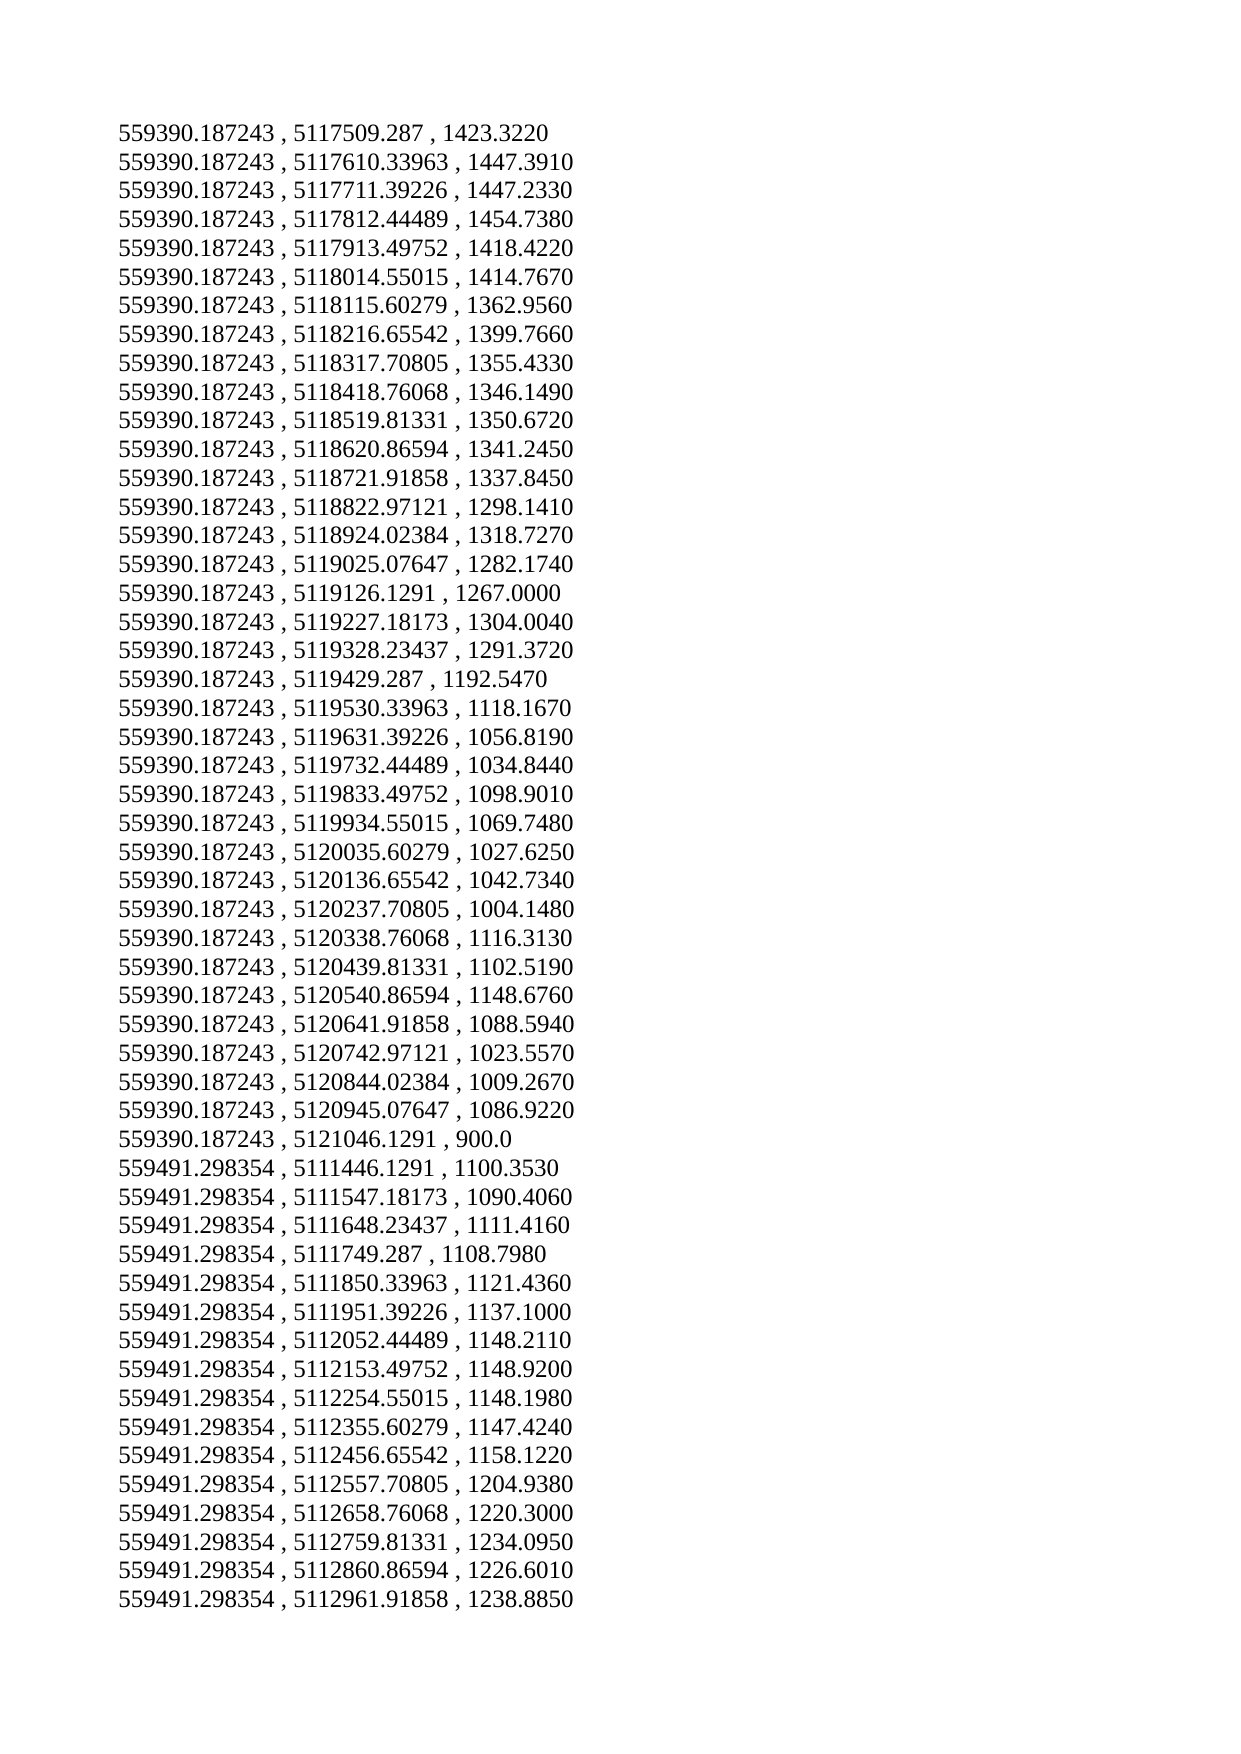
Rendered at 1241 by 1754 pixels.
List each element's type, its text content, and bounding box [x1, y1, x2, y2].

text 559390.187243 , 5120945.07647 , 1086.9220 [118, 1096, 1122, 1124]
text 559390.187243 , 5120641.91858 , 1088.5940 [118, 1009, 1122, 1038]
text 559491.298354 , 5112658.76068 , 1220.3000 [118, 1498, 1122, 1527]
text 559491.298354 , 5112153.49752 , 1148.9200 [118, 1354, 1122, 1383]
text 559390.187243 , 5118216.65542 , 1399.7660 [118, 319, 1122, 348]
text 559390.187243 , 5117812.44489 , 1454.7380 [118, 204, 1122, 233]
text 559491.298354 , 5112557.70805 , 1204.9380 [118, 1469, 1122, 1498]
text 559390.187243 , 5120844.02384 , 1009.2670 [118, 1067, 1122, 1096]
text 559390.187243 , 5119429.287 , 1192.5470 [118, 664, 1122, 693]
text 559390.187243 , 5119328.23437 , 1291.3720 [118, 636, 1122, 664]
text 559390.187243 , 5121046.1291 , 900.0 [118, 1124, 1122, 1153]
text 559390.187243 , 5120035.60279 , 1027.6250 [118, 837, 1122, 866]
text 559390.187243 , 5118519.81331 , 1350.6720 [118, 406, 1122, 434]
text 559390.187243 , 5119227.18173 , 1304.0040 [118, 607, 1122, 636]
text 559390.187243 , 5118721.91858 , 1337.8450 [118, 463, 1122, 492]
text 559390.187243 , 5119934.55015 , 1069.7480 [118, 808, 1122, 837]
text 559390.187243 , 5118317.70805 , 1355.4330 [118, 348, 1122, 377]
text 559390.187243 , 5117509.287 , 1423.3220 [118, 118, 1122, 147]
text 559390.187243 , 5119833.49752 , 1098.9010 [118, 779, 1122, 808]
text 559491.298354 , 5112254.55015 , 1148.1980 [118, 1383, 1122, 1412]
text 559491.298354 , 5112860.86594 , 1226.6010 [118, 1556, 1122, 1584]
text 559491.298354 , 5112456.65542 , 1158.1220 [118, 1441, 1122, 1469]
text 559491.298354 , 5112961.91858 , 1238.8850 [118, 1584, 1122, 1613]
text 559390.187243 , 5117711.39226 , 1447.2330 [118, 176, 1122, 204]
text 559390.187243 , 5118620.86594 , 1341.2450 [118, 434, 1122, 463]
text 559390.187243 , 5120136.65542 , 1042.7340 [118, 866, 1122, 894]
text 559390.187243 , 5119025.07647 , 1282.1740 [118, 549, 1122, 578]
text 559491.298354 , 5111749.287 , 1108.7980 [118, 1239, 1122, 1268]
text 559390.187243 , 5118115.60279 , 1362.9560 [118, 291, 1122, 319]
text 559491.298354 , 5111446.1291 , 1100.3530 [118, 1153, 1122, 1182]
text 559491.298354 , 5112052.44489 , 1148.2110 [118, 1326, 1122, 1354]
text 559390.187243 , 5118418.76068 , 1346.1490 [118, 377, 1122, 406]
text 559390.187243 , 5120540.86594 , 1148.6760 [118, 981, 1122, 1009]
text 559390.187243 , 5119732.44489 , 1034.8440 [118, 751, 1122, 779]
text 559491.298354 , 5111951.39226 , 1137.1000 [118, 1297, 1122, 1326]
text 559390.187243 , 5119126.1291 , 1267.0000 [118, 578, 1122, 607]
text 559390.187243 , 5119530.33963 , 1118.1670 [118, 693, 1122, 722]
text 559491.298354 , 5111850.33963 , 1121.4360 [118, 1268, 1122, 1297]
text 559390.187243 , 5120439.81331 , 1102.5190 [118, 952, 1122, 981]
text 559390.187243 , 5117610.33963 , 1447.3910 [118, 147, 1122, 176]
text 559491.298354 , 5111547.18173 , 1090.4060 [118, 1182, 1122, 1211]
text 559390.187243 , 5118822.97121 , 1298.1410 [118, 492, 1122, 521]
text 559390.187243 , 5118924.02384 , 1318.7270 [118, 521, 1122, 549]
text 559390.187243 , 5117913.49752 , 1418.4220 [118, 233, 1122, 262]
text 559390.187243 , 5120338.76068 , 1116.3130 [118, 923, 1122, 952]
text 559390.187243 , 5118014.55015 , 1414.7670 [118, 262, 1122, 291]
text 559390.187243 , 5120237.70805 , 1004.1480 [118, 894, 1122, 923]
text 559390.187243 , 5119631.39226 , 1056.8190 [118, 722, 1122, 751]
text 559491.298354 , 5111648.23437 , 1111.4160 [118, 1211, 1122, 1239]
text 559390.187243 , 5120742.97121 , 1023.5570 [118, 1038, 1122, 1067]
text 559491.298354 , 5112355.60279 , 1147.4240 [118, 1412, 1122, 1441]
text 559491.298354 , 5112759.81331 , 1234.0950 [118, 1527, 1122, 1556]
